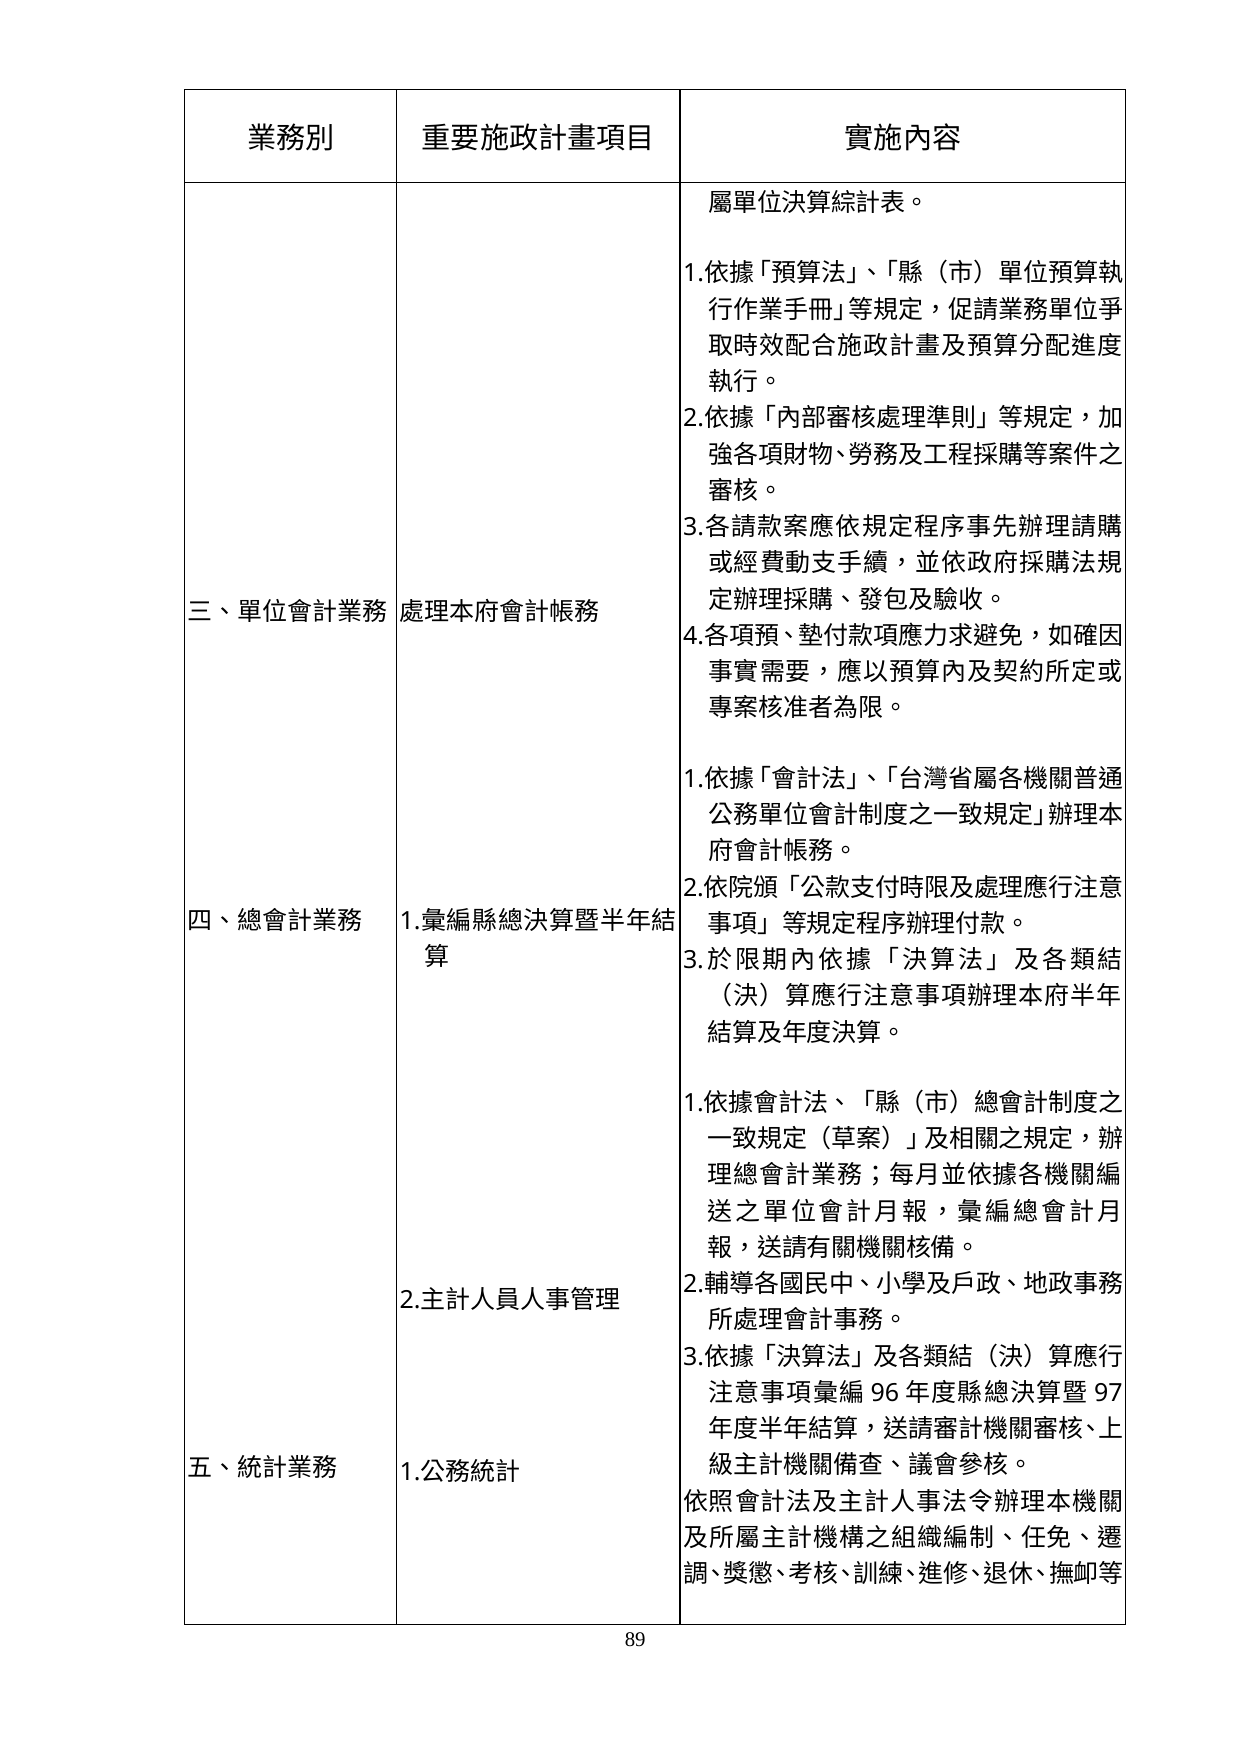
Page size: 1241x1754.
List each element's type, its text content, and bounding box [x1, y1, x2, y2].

table_cell 處理本府會計帳務 1.彙編縣總決算暨半年結算 2.主計人員人事管理 1.公務統計 [397, 183, 679, 1624]
table_header 業務別 [185, 90, 396, 182]
table_cell 屬單位決算綜計表。 1.依據「預算法」、「縣（市）單位預算執行作業手冊」等規定，促請業務單位爭取時效配合施政計畫及預算分配進度執行。 2.依據「內部審核處理準則」等規定，加強各項財物、勞務及工程採購等案件之審核。 3.各請款案應依規定程序事先辦理請購或經費動支手續，並依政府採購法規定辦理採購、發包及驗收。 4.各項預、墊付款項應力求避免，如確因事實需要，應以預算內及契約所定或專案核准者為限。 1.依據「會計法」、「台灣省屬各機關普通公務單位會計制度之一致規定」辦理本府會計帳務。 2.依院頒「公款支付時限及處理應行注意事項」等規定程序辦理付款。 3.於限期內依據「決算法」及各類結（決）算應行注意事項辦理本府半年結算及年度決算。 1.依據會計法、「縣（市）總會計制度之一致規定（草案）」及相關之規定，辦理總會計業務；每月並依據各機關編送之單位會計月報，彙編總會計月報，送請有關機關核備。 2.輔導各國民中、小學及戶政、地政事務所處理會計事務。 3.依據「決算法」及各類結（決）算應行注意事項彙編96年度縣總決算暨97年度半年結算，送請審計機關審核、上級主計機關備查、議會參核。 依照會計法及主計人事法令辦理本機關及所屬主計機構之組織編制、任免、遷調、獎懲、考核、訓練、進修、退休、撫卹等 [681, 183, 1125, 1624]
table_header 重要施政計畫項目 [397, 90, 679, 182]
table_cell 三、單位會計業務 四、總會計業務 五、統計業務 [185, 183, 396, 1624]
table_header 實施內容 [681, 90, 1125, 182]
